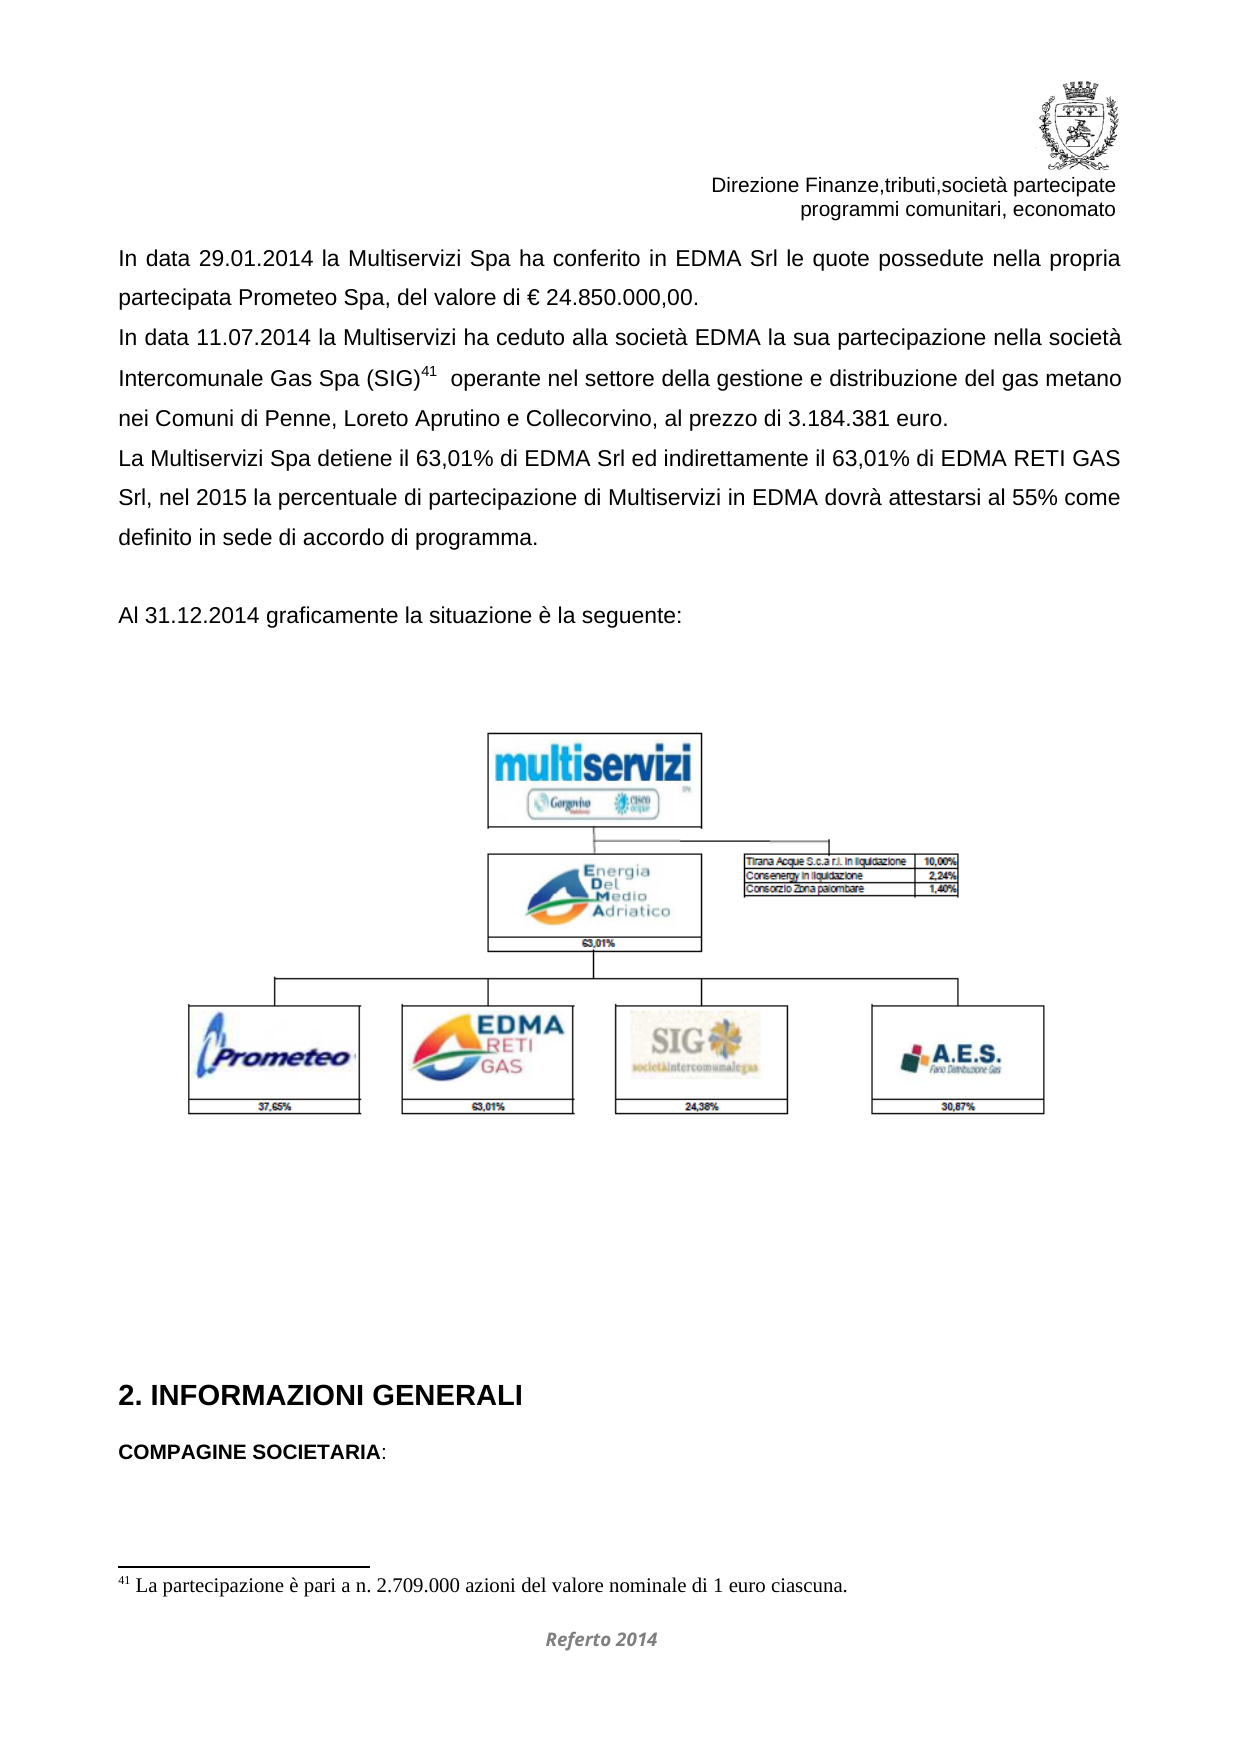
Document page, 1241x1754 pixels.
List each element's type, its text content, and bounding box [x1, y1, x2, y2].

text In data 11.07.2014 la Multiservizi ha ceduto alla società EDMA la sua partecipazione nella società Intercomunale Gas Spa (SIG) operante nel settore della gestione e distribuzione del gas metano nei Comuni di Penne, Loreto Aprutino e Collecorvino, al prezzo di 3.184.381 euro. [118, 324, 1122, 431]
text La partecipazione è pari a n. 2.709.000 azioni del valore nominale di 1 euro ciascuna. [118, 1573, 1122, 1597]
text COMPAGINE SOCIETARIA: [118, 1440, 1122, 1464]
text In data 29.01.2014 la Multiservizi Spa ha conferito in EDMA Srl le quote possedute nella propria partecipata Prometeo Spa, del valore di € 24.850.000,00. [118, 245, 1122, 311]
text 2. INFORMAZIONI GENERALI [118, 1378, 1122, 1411]
text Al 31.12.2014 graficamente la situazione è la seguente: [118, 602, 1122, 629]
text La Multiservizi Spa detiene il 63,01% di EDMA Srl ed indirettamente il 63,01% di EDMA RETI GAS Srl, nel 2015 la percentuale di partecipazione di Multiservizi in EDMA dovrà attestarsi al 55% come definito in sede di accordo di programma. [118, 444, 1122, 550]
picture [1035, 73, 1123, 173]
